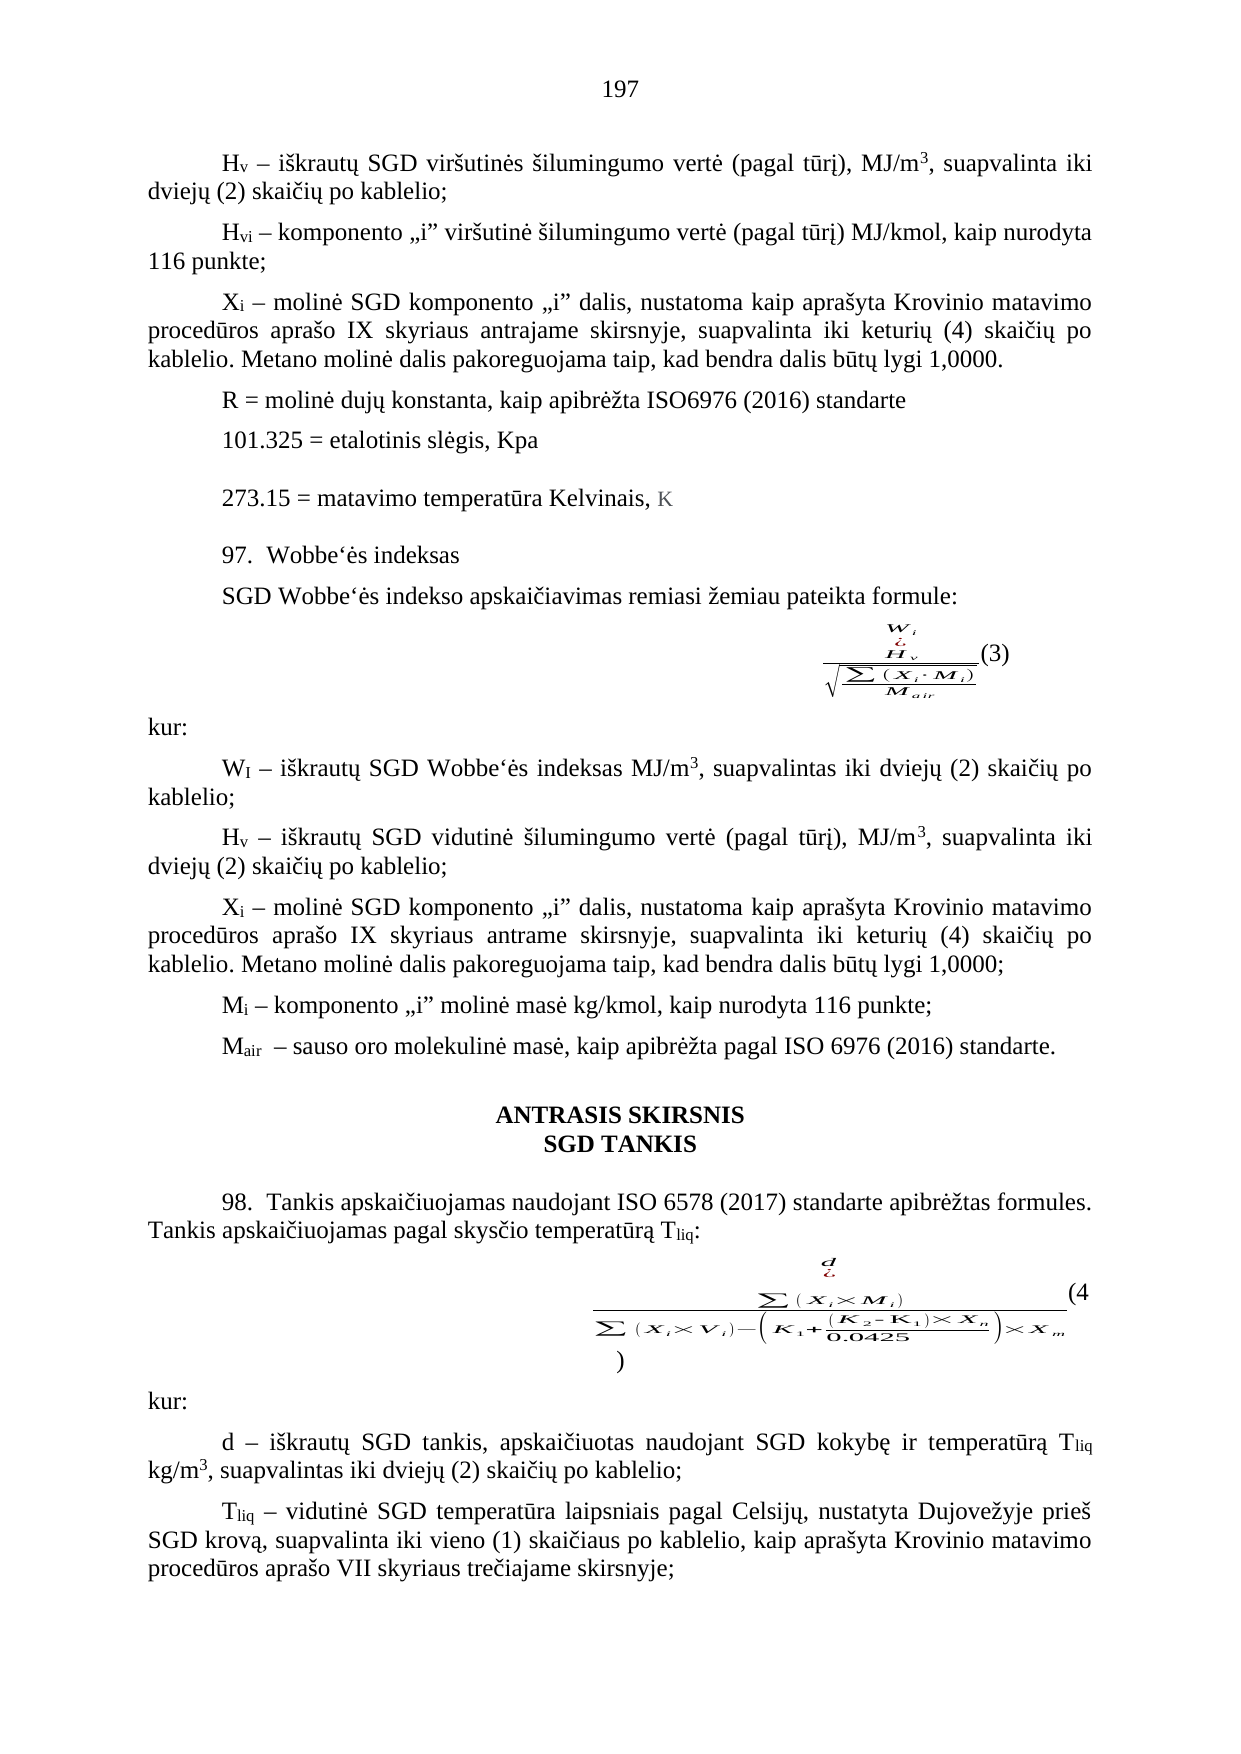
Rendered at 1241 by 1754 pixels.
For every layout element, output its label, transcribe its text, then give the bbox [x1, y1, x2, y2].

text SGD Wobbe‘ės indekso apskaičiavimas remiasi žemiau pateikta formule: [148, 581, 1092, 610]
text 101.325 = etalotinis slėgis, Kpa [148, 426, 1092, 454]
text Mi – komponento „i” molinė masė kg/kmol, kaip nurodyta 116 punkte; [148, 990, 1092, 1019]
text kur: [148, 712, 1092, 741]
text Hv – iškrautų SGD viršutinės šilumingumo vertė (pagal tūrį), MJ/m3, suapvalinta iki dviejų (2) skaičių po kablelio; [148, 148, 1092, 205]
text Mair – sauso oro molekulinė masė, kaip apibrėžta pagal ISO 6976 (2016) standarte. [148, 1031, 1092, 1059]
text kur: [148, 1386, 1092, 1414]
text R = molinė dujų konstanta, kaip apibrėžta ISO6976 (2016) standarte [148, 385, 1092, 414]
text Xi – molinė SGD komponento „i” dalis, nustatoma kaip aprašyta Krovinio matavimo procedūros aprašo IX skyriaus antrame skirsnyje, suapvalinta iki keturių (4) skaičių po kablelio. Metano molinė dalis pakoreguojama taip, kad bendra dalis būtų lygi 1,0000; [148, 892, 1092, 978]
text 273.15 = matavimo temperatūra Kelvinais, K [148, 483, 1092, 512]
text 98. Tankis apskaičiuojamas naudojant ISO 6578 (2017) standarte apibrėžtas formules. Tankis apskaičiuojamas pagal skysčio temperatūrą Tliq: [148, 1187, 1092, 1244]
text (3) [418, 622, 1092, 700]
text 97. Wobbe‘ės indeksas [148, 541, 1092, 569]
text WI – iškrautų SGD Wobbe‘ės indeksas MJ/m3, suapvalintas iki dviejų (2) skaičių po kablelio; [148, 753, 1092, 810]
text Tliq – vidutinė SGD temperatūra laipsniais pagal Celsijų, nustatyta Dujovežyje prieš SGD krovą, suapvalinta iki vieno (1) skaičiaus po kablelio, kaip aprašyta Krovinio matavimo procedūros aprašo VII skyriaus trečiajame skirsnyje; [148, 1496, 1092, 1582]
text (4) [148, 1256, 1092, 1374]
text Hvi – komponento „i” viršutinė šilumingumo vertė (pagal tūrį) MJ/kmol, kaip nurodyta 116 punkte; [148, 217, 1092, 275]
text Hv – iškrautų SGD vidutinė šilumingumo vertė (pagal tūrį), MJ/m3, suapvalinta iki dviejų (2) skaičių po kablelio; [148, 822, 1092, 880]
text Xi – molinė SGD komponento „i” dalis, nustatoma kaip aprašyta Krovinio matavimo procedūros aprašo IX skyriaus antrajame skirsnyje, suapvalinta iki keturių (4) skaičių po kablelio. Metano molinė dalis pakoreguojama taip, kad bendra dalis būtų lygi 1,0000. [148, 287, 1092, 373]
text ANTRASIS SKIRSNIS SGD tankis [148, 1100, 1092, 1158]
text d – iškrautų SGD tankis, apskaičiuotas naudojant SGD kokybę ir temperatūrą Tliq kg/m3, suapvalintas iki dviejų (2) skaičių po kablelio; [148, 1427, 1092, 1484]
